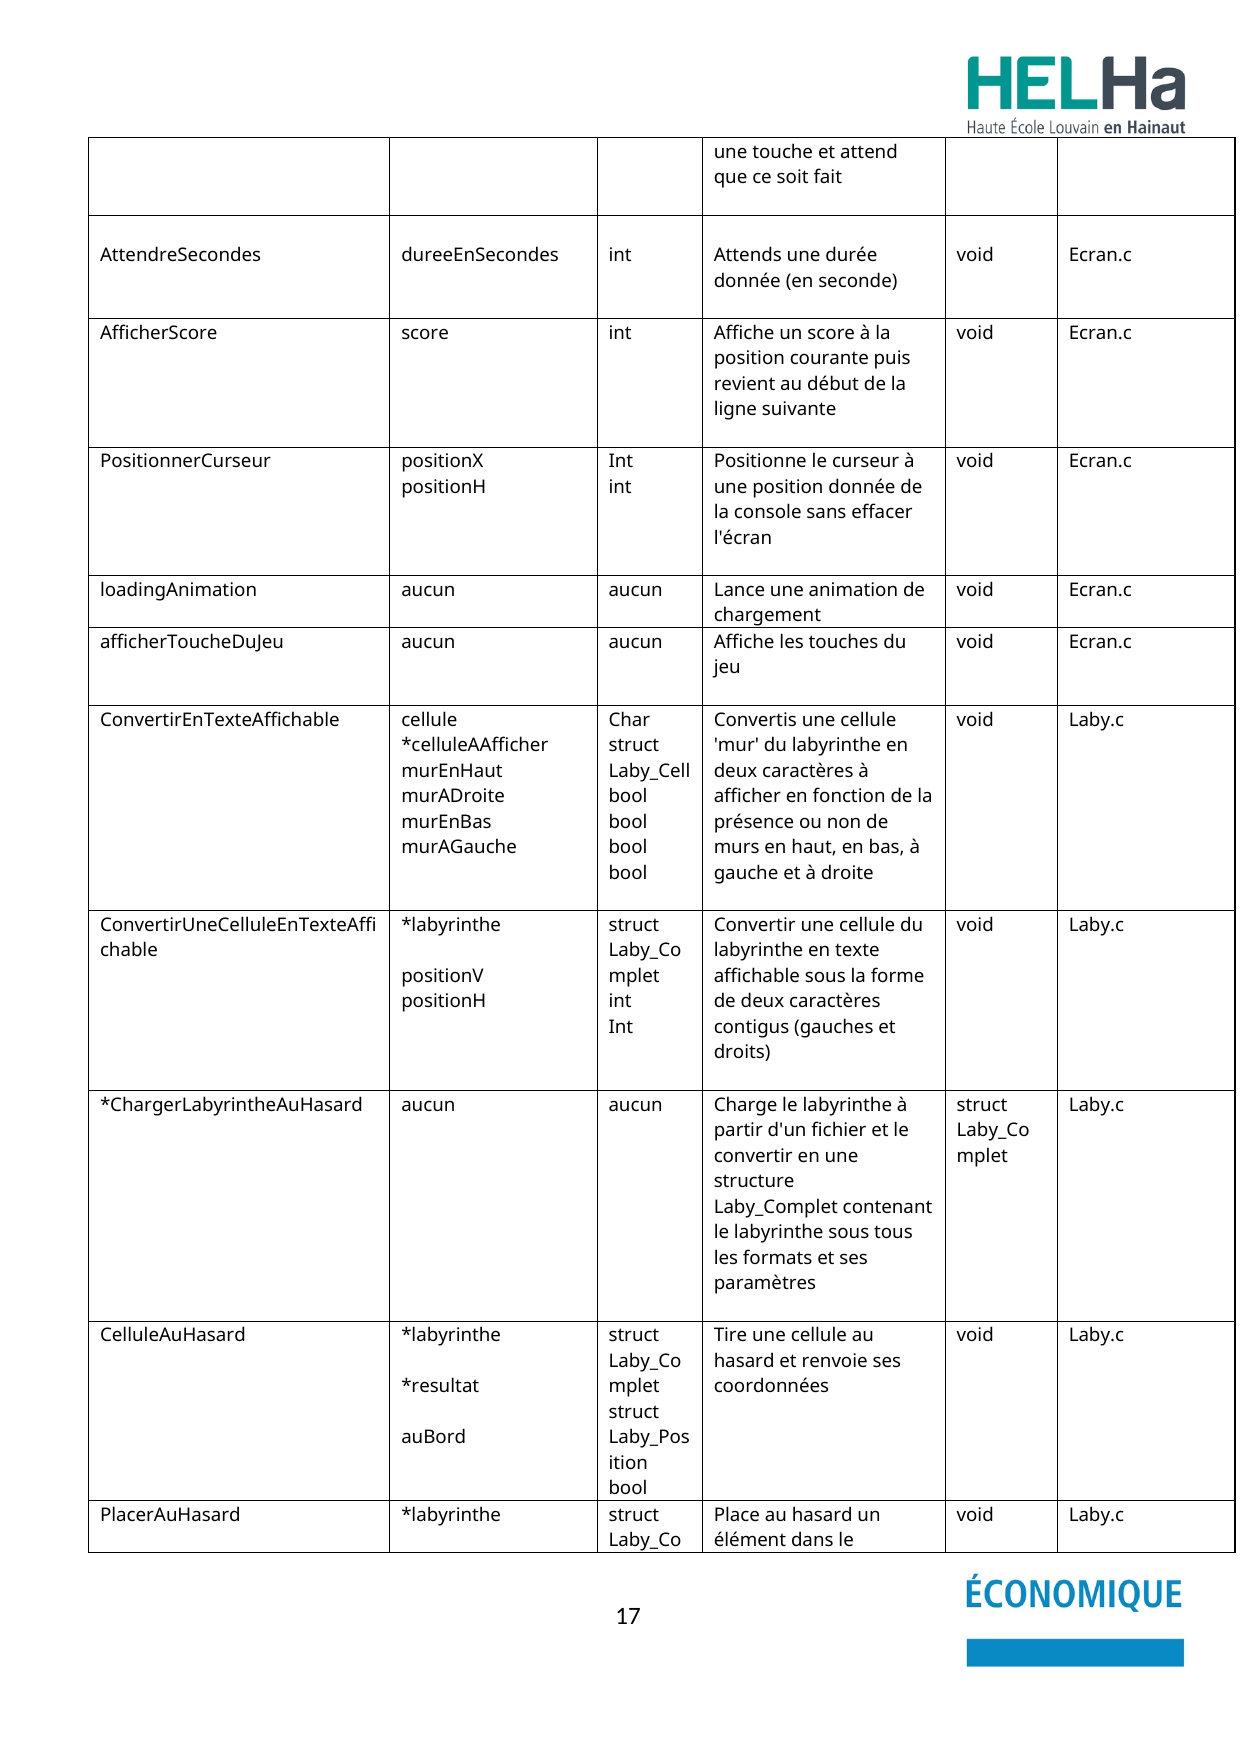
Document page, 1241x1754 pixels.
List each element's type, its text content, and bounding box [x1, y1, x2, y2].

table_cell Ecran.c [1058, 216, 1234, 318]
table_cell int [598, 319, 702, 447]
table_cell Laby.c [1058, 1091, 1234, 1321]
table_cell Laby.c [1058, 911, 1234, 1090]
table_cell struct Laby_Complet [946, 1091, 1057, 1321]
table_cell loadingAnimation [89, 576, 389, 627]
table_cell *labyrinthe *resultat auBord [390, 1322, 597, 1500]
picture [945, 1570, 1203, 1686]
table_cell Laby.c [1058, 1322, 1234, 1500]
table_cell [946, 138, 1057, 215]
table_cell Convertir une cellule du labyrinthe en texte affichable sous la forme de deux caractères contigus (gauches et droits) [703, 911, 945, 1090]
table_cell Convertis une cellule 'mur' du labyrinthe en deux caractères à afficher en fonction de la présence ou non de murs en haut, en bas, à gauche et à droite [703, 706, 945, 910]
table_cell Char struct Laby_Cell bool bool bool bool [598, 706, 702, 910]
table_cell cellule *celluleAAfficher murEnHaut murADroite murEnBas murAGauche [390, 706, 597, 910]
table_cell void [946, 911, 1057, 1090]
table_cell void [946, 216, 1057, 318]
table_cell aucun [598, 576, 702, 627]
table_cell Charge le labyrinthe à partir d'un fichier et le convertir en une structure Laby_Complet contenant le labyrinthe sous tous les formats et ses paramètres [703, 1091, 945, 1321]
table_cell struct Laby_Complet int Int [598, 911, 702, 1090]
table_cell Attends une durée donnée (en seconde) [703, 216, 945, 318]
table_cell int [598, 216, 702, 318]
table_cell void [946, 319, 1057, 447]
table_cell Lance une animation de chargement [703, 576, 945, 627]
table_cell dureeEnSecondes [390, 216, 597, 318]
table_cell void [946, 1501, 1057, 1552]
table_cell ConvertirEnTexteAffichable [89, 706, 389, 910]
table_cell Ecran.c [1058, 628, 1234, 705]
table_cell [89, 138, 389, 215]
table_cell struct Laby_Complet struct Laby_Position bool [598, 1322, 702, 1500]
table_cell void [946, 628, 1057, 705]
table_cell Int int [598, 448, 702, 575]
table_cell *labyrinthe [390, 1501, 597, 1552]
table_cell [390, 138, 597, 215]
table_cell [1058, 138, 1234, 215]
table_cell PositionnerCurseur [89, 448, 389, 575]
table_cell aucun [598, 1091, 702, 1321]
table_cell PlacerAuHasard [89, 1501, 389, 1552]
table_cell CelluleAuHasard [89, 1322, 389, 1500]
table_cell AttendreSecondes [89, 216, 389, 318]
table_cell Laby.c [1058, 1501, 1234, 1552]
table_cell score [390, 319, 597, 447]
table_cell aucun [390, 576, 597, 627]
table_cell Positionne le curseur à une position donnée de la console sans effacer l'écran [703, 448, 945, 575]
table_cell *ChargerLabyrintheAuHasard [89, 1091, 389, 1321]
table_cell Tire une cellule au hasard et renvoie ses coordonnées [703, 1322, 945, 1500]
table_cell aucun [598, 628, 702, 705]
table_cell ConvertirUneCelluleEnTexteAffichable [89, 911, 389, 1090]
table_cell Laby.c [1058, 706, 1234, 910]
picture [946, 37, 1203, 137]
table_cell [598, 138, 702, 215]
table_cell afficherToucheDuJeu [89, 628, 389, 705]
table_cell void [946, 576, 1057, 627]
table_cell Ecran.c [1058, 319, 1234, 447]
table_cell Ecran.c [1058, 576, 1234, 627]
table_cell *labyrinthe positionV positionH [390, 911, 597, 1090]
table_cell struct Laby_Co [598, 1501, 702, 1552]
table_cell AfficherScore [89, 319, 389, 447]
table_cell Place au hasard un élément dans le [703, 1501, 945, 1552]
table_cell Affiche les touches du jeu [703, 628, 945, 705]
table_cell une touche et attend que ce soit fait [703, 138, 945, 215]
table_cell Ecran.c [1058, 448, 1234, 575]
table_cell void [946, 448, 1057, 575]
table_cell aucun [390, 628, 597, 705]
table_cell void [946, 706, 1057, 910]
table_cell positionX positionH [390, 448, 597, 575]
table_cell aucun [390, 1091, 597, 1321]
table_cell void [946, 1322, 1057, 1500]
table_cell Affiche un score à la position courante puis revient au début de la ligne suivante [703, 319, 945, 447]
